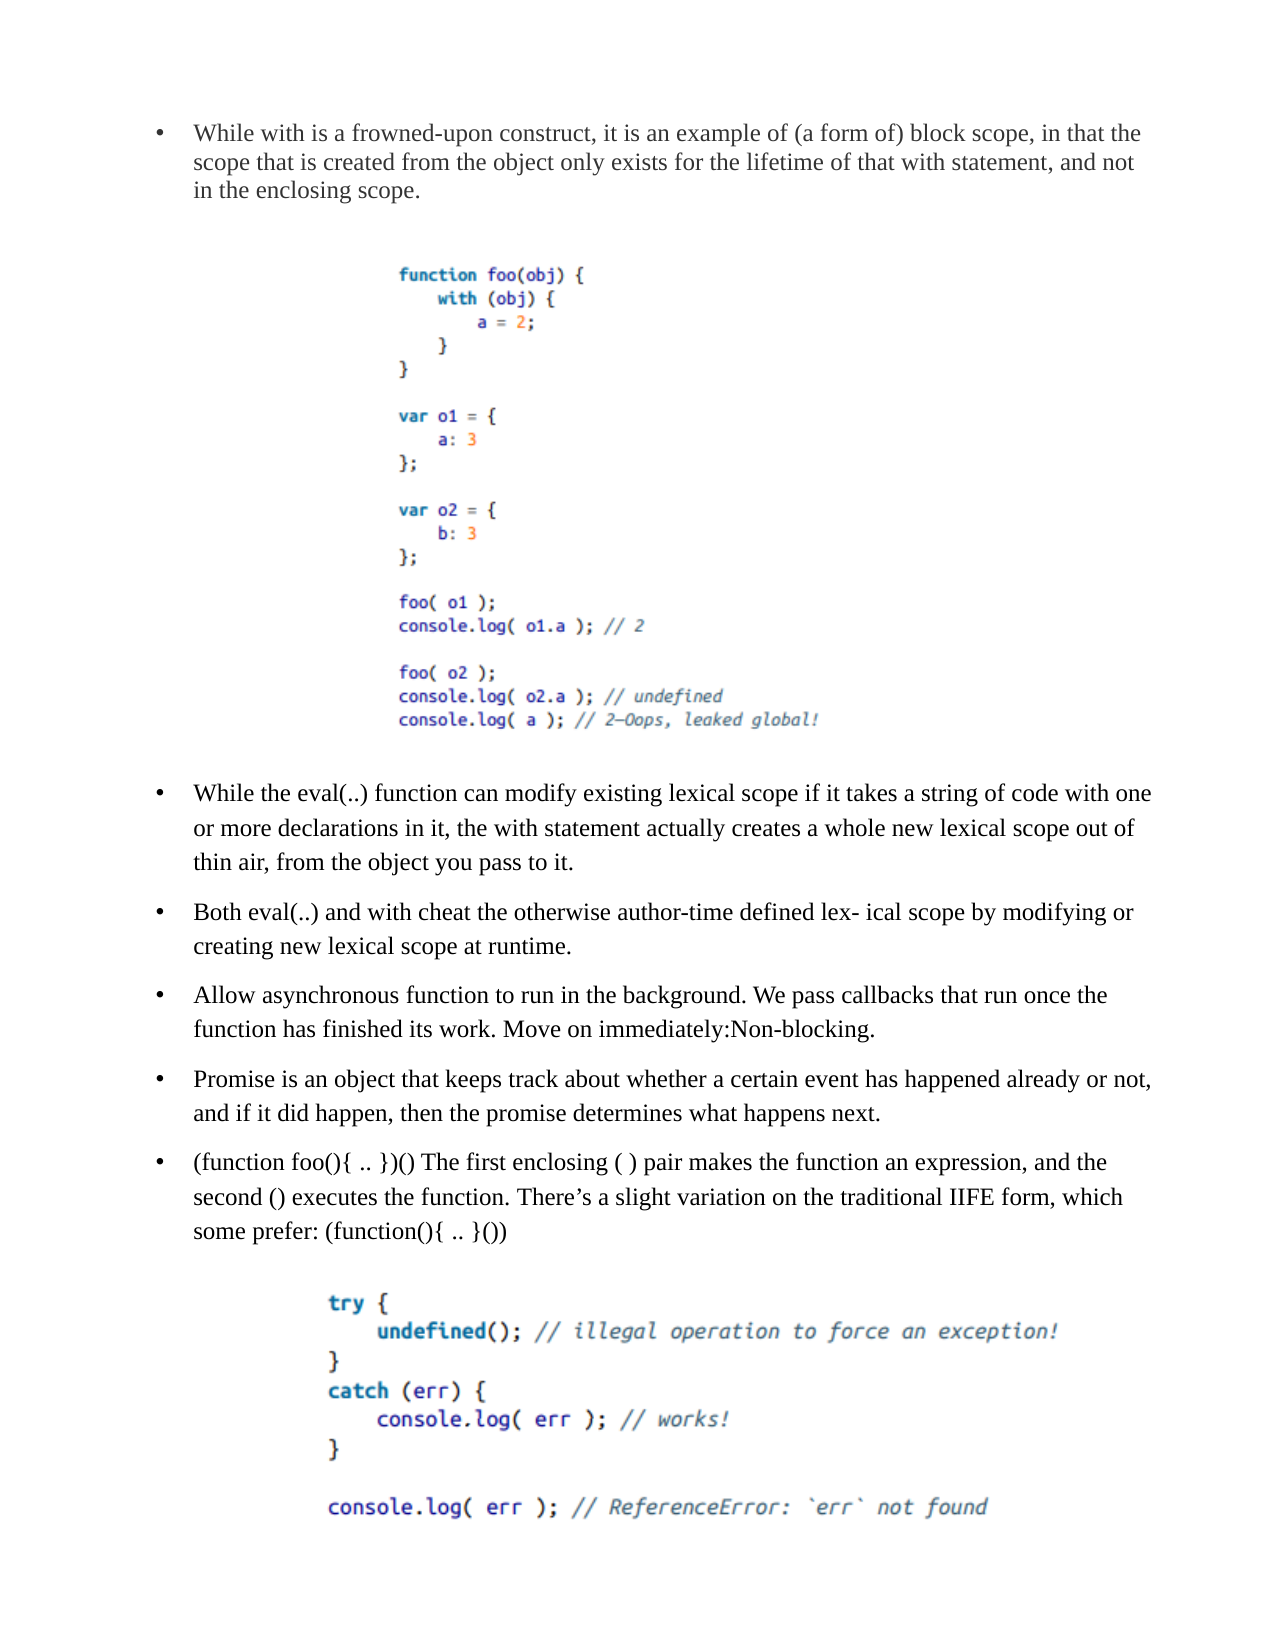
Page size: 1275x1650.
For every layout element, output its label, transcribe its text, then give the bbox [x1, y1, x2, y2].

list While with is a frowned-upon construct, it is an example of (a form of) block scope, in that the scope that is created from the object only exists for the lifetime of that with statement, and not in the enclosing scope. [156, 118, 1157, 204]
list Both eval(..) and with cheat the otherwise author-time defined lex‐ ical scope by modifying or creating new lexical scope at runtime. [156, 897, 1157, 960]
list While the eval(..) function can modify existing lexical scope if it takes a string of code with one or more declarations in it, the with statement actually creates a whole new lexical scope out of thin air, from the object you pass to it. [156, 778, 1157, 876]
list (function foo(){ .. })() The first enclosing ( ) pair makes the function an expression, and the second () executes the function. There’s a slight variation on the traditional IIFE form, which some prefer: (function(){ .. }()) [156, 1147, 1157, 1245]
list Promise is an object that keeps track about whether a certain event has happened already or not, and if it did happen, then the promise determines what happens next. [156, 1064, 1157, 1127]
list Allow asynchronous function to run in the background. We pass callbacks that run once the function has finished its work. Move on immediately:Non-blocking. [156, 980, 1157, 1043]
picture [303, 1276, 1079, 1535]
picture [364, 253, 911, 740]
